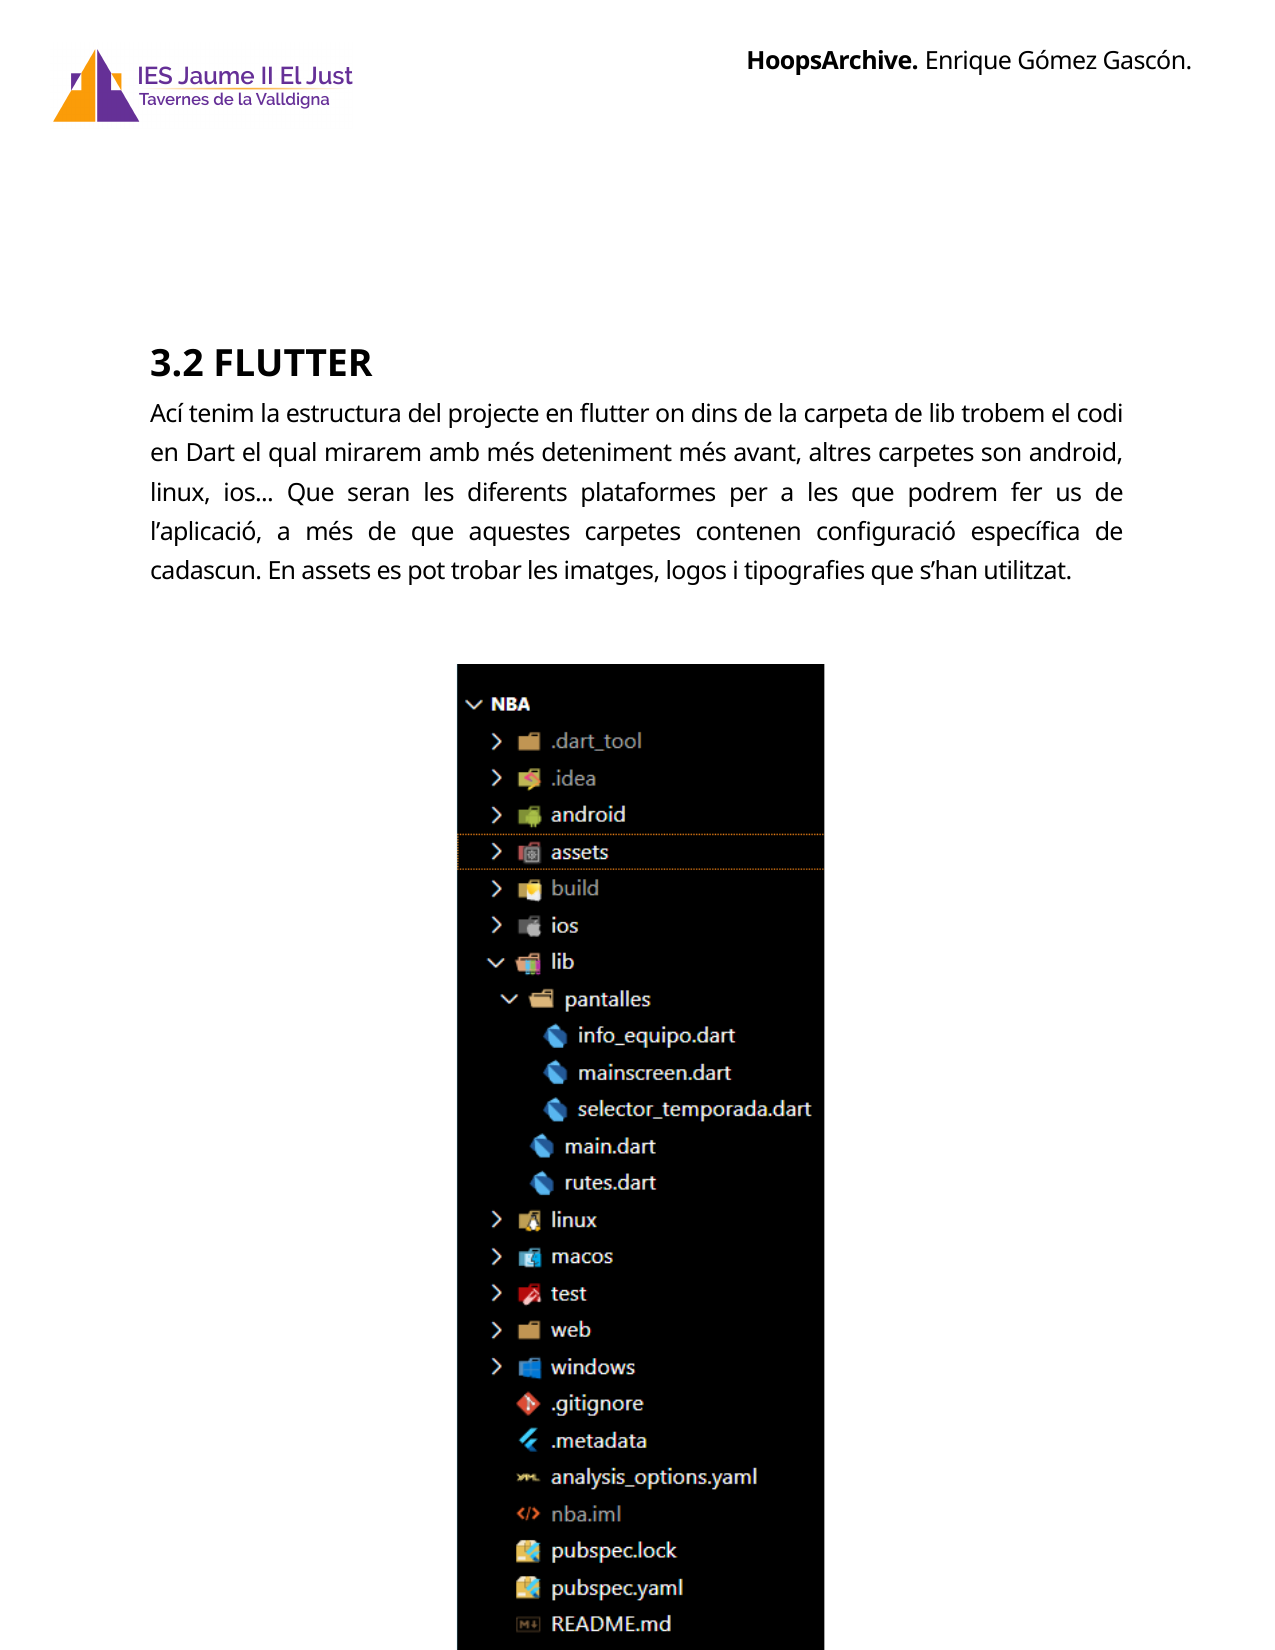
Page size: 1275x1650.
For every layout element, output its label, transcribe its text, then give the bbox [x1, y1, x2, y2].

text Ací tenim la estructura del projecte en flutter on dins de la carpeta de lib trobem el codi en Dart el qual mirarem amb més deteniment més avant, altres carpetes son android, linux, ios... Que seran les diferents plataformes per a les que podrem fer us de l’aplicació, a més de que aquestes carpetes contenen configuració específica de cadascun. En assets es pot trobar les imatges, logos i tipografies que s’han utilitzat. [150, 396, 1124, 587]
subtitle 3.2 FLUTTER [150, 337, 1124, 388]
picture [456, 664, 825, 1650]
picture [49, 42, 353, 129]
